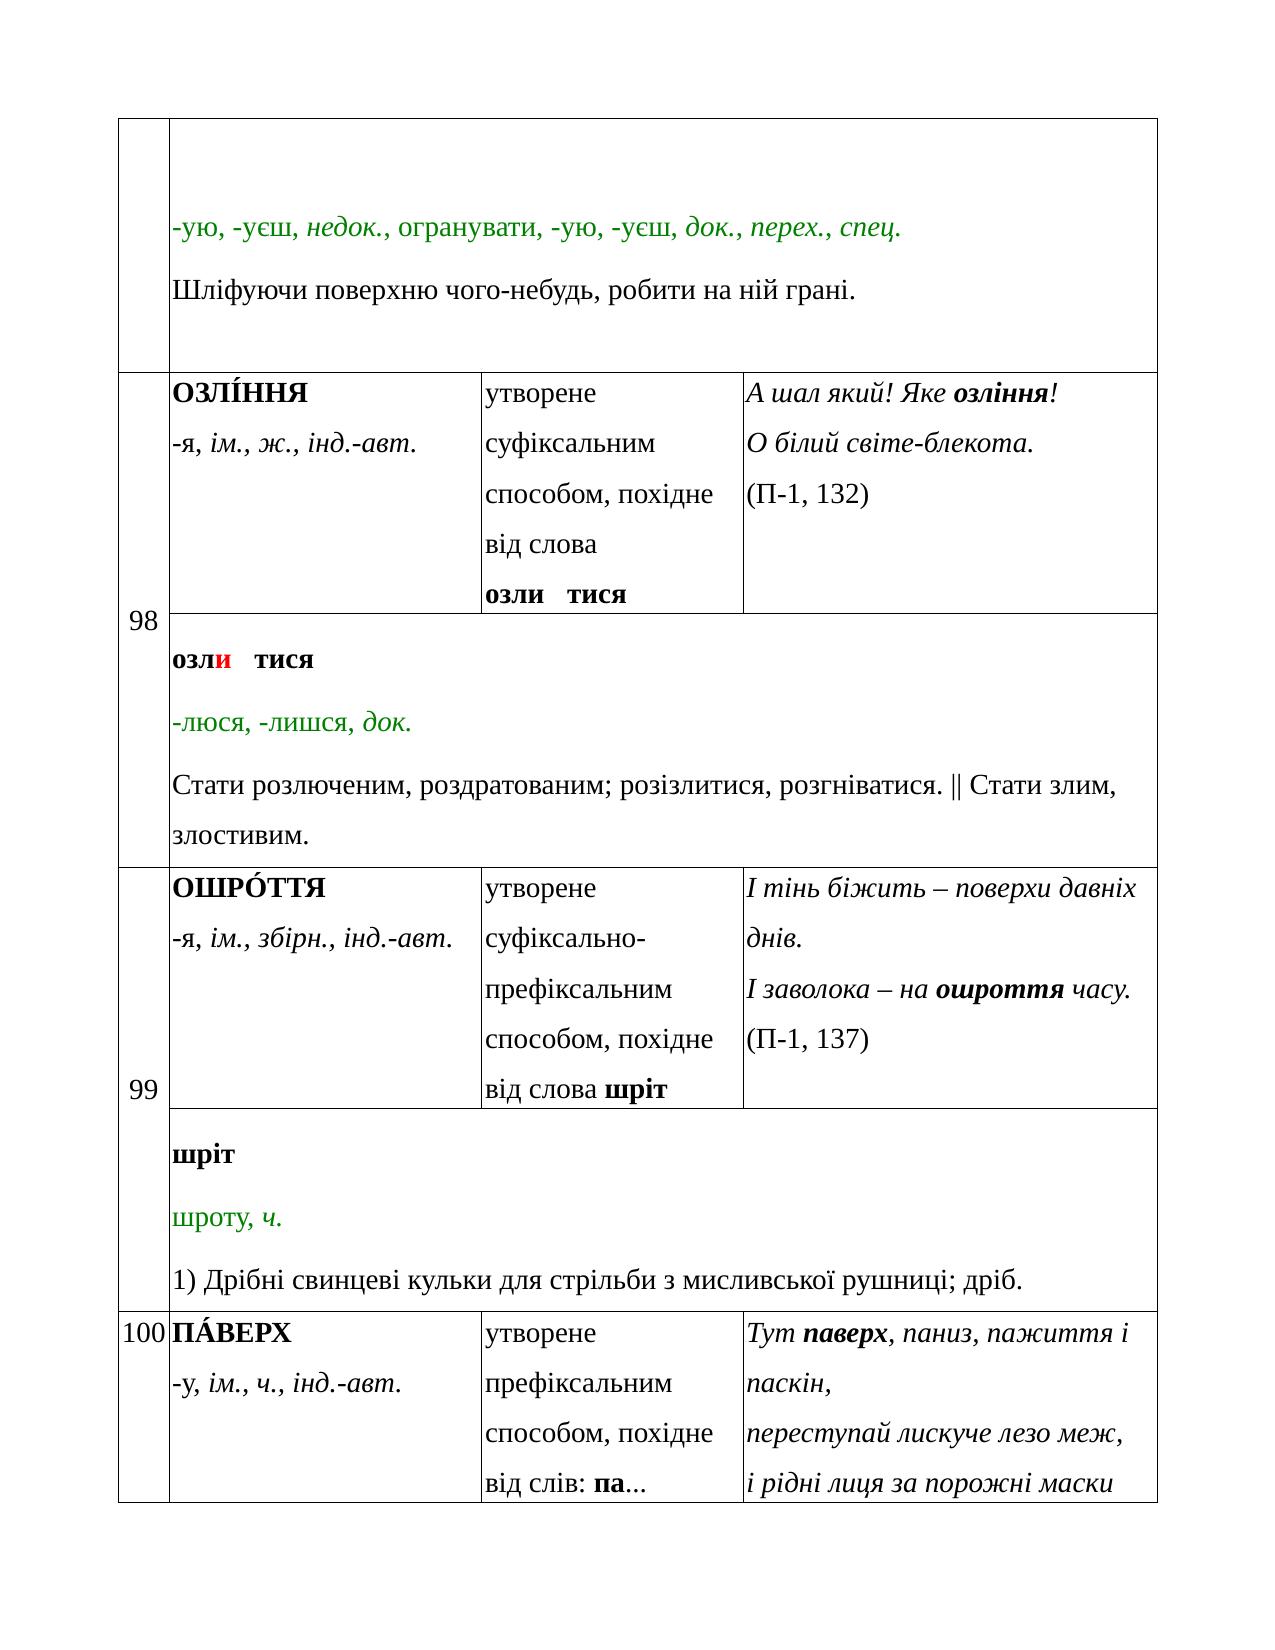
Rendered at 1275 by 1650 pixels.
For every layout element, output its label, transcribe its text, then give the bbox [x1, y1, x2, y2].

table_cell шріт шроту, ч. 1) Дрібні свинцеві кульки для стрільби з мисливської рушниці; дріб. [170, 1109, 1157, 1311]
table_cell [119, 119, 169, 372]
table_cell утворене суфіксальним способом, похідне від слова озлитися [482, 373, 743, 613]
table_cell утворене префіксальним способом, похідне від слів: па... [482, 1312, 743, 1502]
table_cell А шал який! Яке озління! О білий світе-блекота. (П‑1, 132) [744, 373, 1157, 613]
table_cell утворене суфіксально-префіксальним способом, похідне від слова шріт [482, 868, 743, 1108]
table_cell Ошрóття -я, ім., збірн., інд.-авт. [170, 868, 481, 1108]
table_cell Озлíння -я, ім., ж., інд.-авт. [170, 373, 481, 613]
table_cell 99 [119, 868, 169, 1311]
table_cell -ую, -уєш, недок., огранувати, -ую, -уєш, док., перех., спец. Шліфуючи поверхню чого-небудь, робити на ній грані. [170, 119, 1157, 372]
table_cell І тінь біжить – поверхи давніх днів. І заволока – на ошроття часу. (П‑1, 137) [744, 868, 1157, 1108]
table_cell озлитися -люся, -лишся, док. Стати розлюченим, роздратованим; розізлитися, розгніватися. || Стати злим, злостивим. [170, 614, 1157, 867]
table_cell 100 [119, 1312, 169, 1502]
table_cell Пáверх -у, ім., ч., інд.-авт. [170, 1312, 481, 1502]
table_cell Тут паверх, паниз, пажиття і паскін, переступай лискуче лезо меж, і рідні лиця за порожні маски [744, 1312, 1157, 1502]
table_cell 98 [119, 373, 169, 867]
